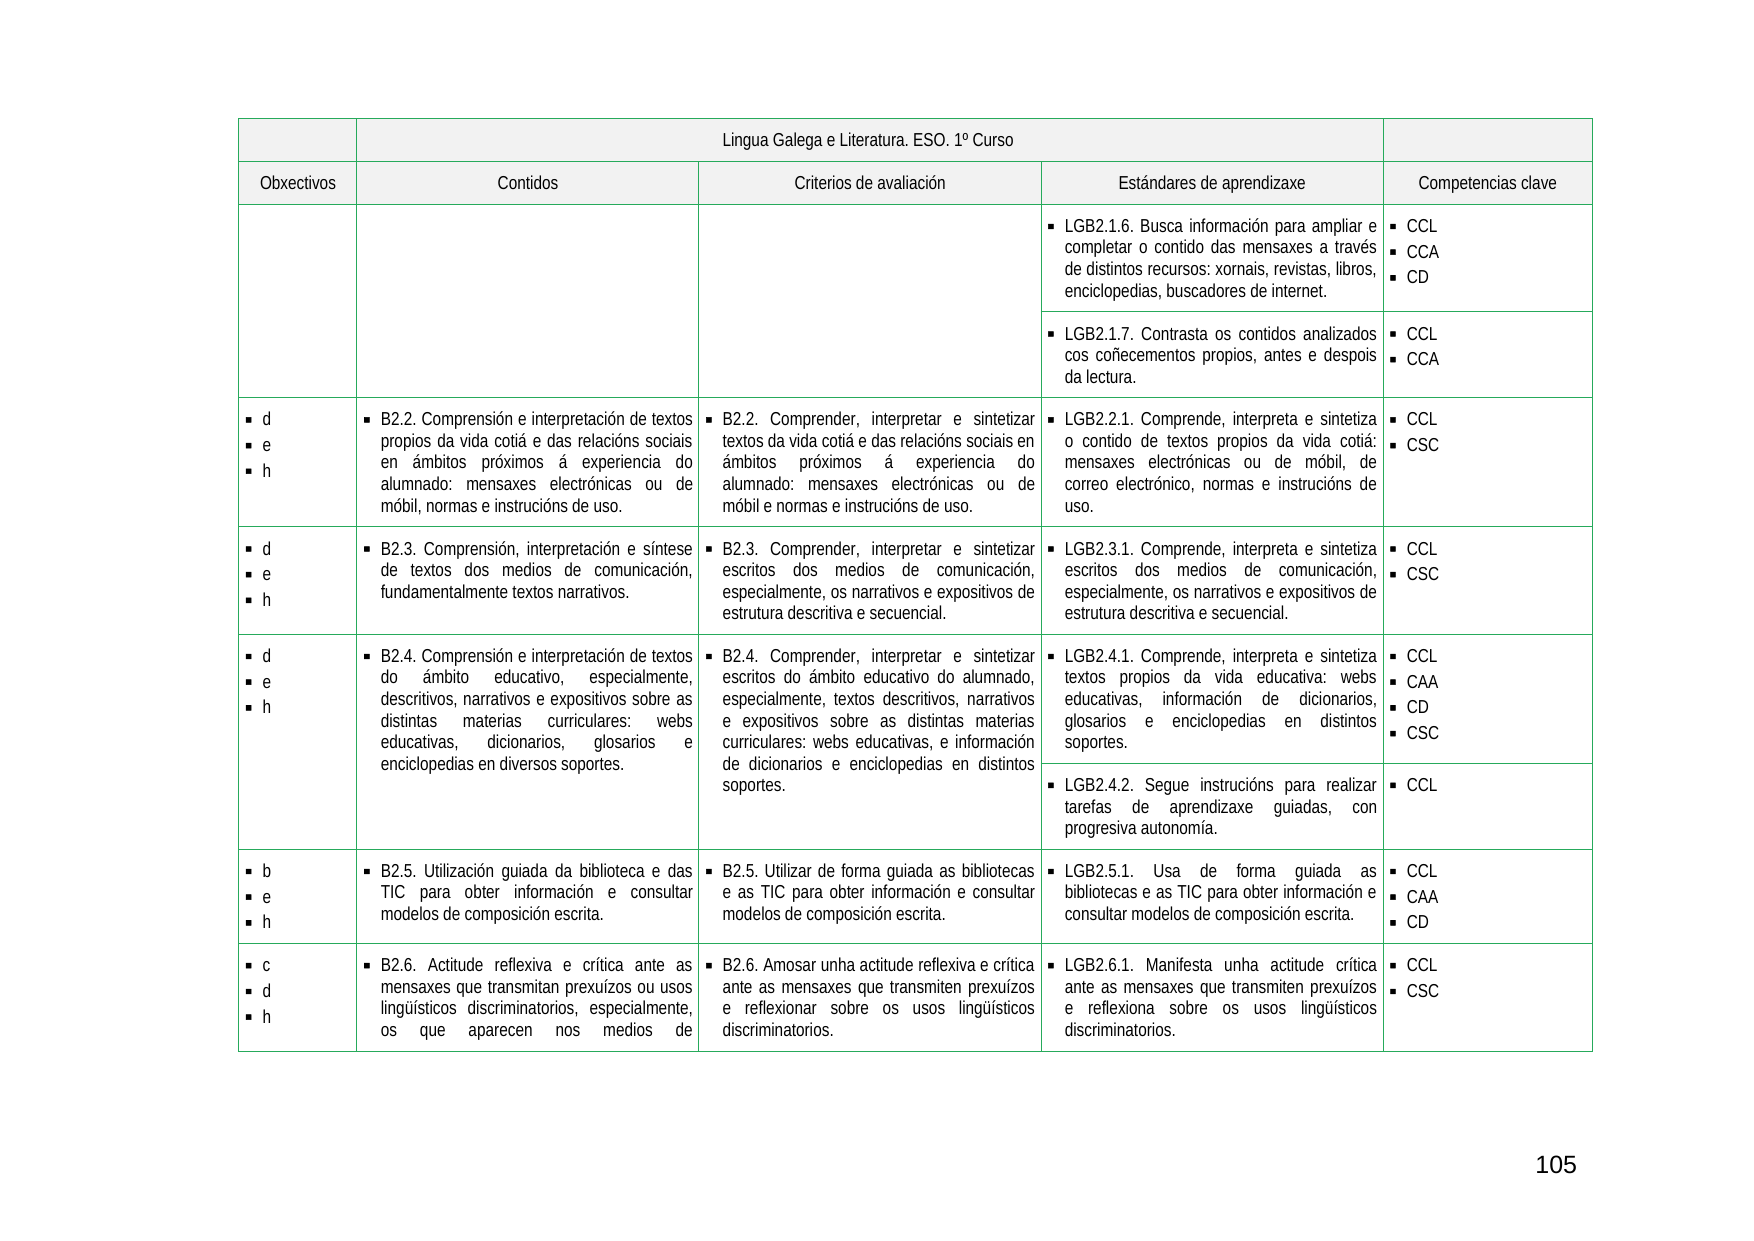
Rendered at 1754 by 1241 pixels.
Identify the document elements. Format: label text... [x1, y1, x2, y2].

table_cell Criterios de avaliación [699, 162, 1041, 204]
table_cell LGB2.3.1. Comprende, interpreta e sintetiza escritos dos medios de comunicación, especialmente, os narrativos e expositivos de estrutura descritiva e secuencial. [1042, 527, 1383, 634]
table_cell B2.2. Comprensión e interpretación de textos propios da vida cotiá e das relacións sociais en ámbitos próximos á experiencia do alumnado: mensaxes electrónicas ou de móbil, normas e instrucións de uso. [357, 398, 698, 526]
table_cell B2.5. Utilizar de forma guiada as bibliotecas e as TIC para obter información e consultar modelos de composición escrita. [699, 850, 1041, 943]
table_cell CCL CCA [1384, 312, 1592, 397]
table_cell c d h [239, 944, 356, 1051]
table_cell B2.2. Comprender, interpretar e sintetizar textos da vida cotiá e das relacións sociais en ámbitos próximos á experiencia do alumnado: mensaxes electrónicas ou de móbil e normas e instrucións de uso. [699, 398, 1041, 526]
table_cell B2.3. Comprensión, interpretación e síntese de textos dos medios de comunicación, fundamentalmente textos narrativos. [357, 527, 698, 634]
table_cell LGB2.4.1. Comprende, interpreta e sintetiza textos propios da vida educativa: webs educativas, información de dicionarios, glosarios e enciclopedias en distintos soportes. [1042, 635, 1383, 763]
table_cell b e h [239, 850, 356, 943]
table_cell LGB2.5.1. Usa de forma guiada as bibliotecas e as TIC para obter información e consultar modelos de composición escrita. [1042, 850, 1383, 943]
table_cell d e h [239, 635, 356, 849]
table_cell LGB2.6.1. Manifesta unha actitude crítica ante as mensaxes que transmiten prexuízos e reflexiona sobre os usos lingüísticos discriminatorios. [1042, 944, 1383, 1051]
table_cell LGB2.2.1. Comprende, interpreta e sintetiza o contido de textos propios da vida cotiá: mensaxes electrónicas ou de móbil, de correo electrónico, normas e instrucións de uso. [1042, 398, 1383, 526]
table_cell d e h [239, 398, 356, 526]
table_cell d e h [239, 527, 356, 634]
table_header [239, 119, 356, 161]
table_cell B2.4. Comprensión e interpretación de textos do ámbito educativo, especialmente, descritivos, narrativos e expositivos sobre as distintas materias curriculares: webs educativas, dicionarios, glosarios e enciclopedias en diversos soportes. [357, 635, 698, 849]
table_cell CCL CAA CD [1384, 850, 1592, 943]
table_cell Estándares de aprendizaxe [1042, 162, 1383, 204]
table_cell Competencias clave [1384, 162, 1592, 204]
table_cell B2.5. Utilización guiada da biblioteca e das TIC para obter información e consultar modelos de composición escrita. [357, 850, 698, 943]
table_cell Contidos [357, 162, 698, 204]
table_cell B2.3. Comprender, interpretar e sintetizar escritos dos medios de comunicación, especialmente, os narrativos e expositivos de estrutura descritiva e secuencial. [699, 527, 1041, 634]
table_cell CCL [1384, 764, 1592, 849]
table_cell [699, 205, 1041, 397]
table_cell B2.6. Amosar unha actitude reflexiva e crítica ante as mensaxes que transmiten prexuízos e reflexionar sobre os usos lingüísticos discriminatorios. [699, 944, 1041, 1051]
table_cell [239, 205, 356, 397]
table_cell B2.4. Comprender, interpretar e sintetizar escritos do ámbito educativo do alumnado, especialmente, textos descritivos, narrativos e expositivos sobre as distintas materias curriculares: webs educativas, e información de dicionarios e enciclopedias en distintos soportes. [699, 635, 1041, 849]
table_cell LGB2.1.6. Busca información para ampliar e completar o contido das mensaxes a través de distintos recursos: xornais, revistas, libros, enciclopedias, buscadores de internet. [1042, 205, 1383, 311]
table_cell [357, 205, 698, 397]
table_cell CCL CSC [1384, 944, 1592, 1051]
table_cell CCL CSC [1384, 398, 1592, 526]
table_cell CCL CSC [1384, 527, 1592, 634]
table_cell LGB2.4.2. Segue instrucións para realizar tarefas de aprendizaxe guiadas, con progresiva autonomía. [1042, 764, 1383, 849]
table_cell CCL CCA CD [1384, 205, 1592, 311]
table_cell Obxectivos [239, 162, 356, 204]
table_cell CCL CAA CD CSC [1384, 635, 1592, 763]
table_cell LGB2.1.7. Contrasta os contidos analizados cos coñecementos propios, antes e despois da lectura. [1042, 312, 1383, 397]
table_header Lingua Galega e Literatura. ESO. 1º Curso [357, 119, 1383, 161]
table_header [1384, 119, 1592, 161]
table_cell B2.6. Actitude reflexiva e crítica ante as mensaxes que transmitan prexuízos ou usos lingüísticos discriminatorios, especialmente, os que aparecen nos medios de [357, 944, 698, 1051]
